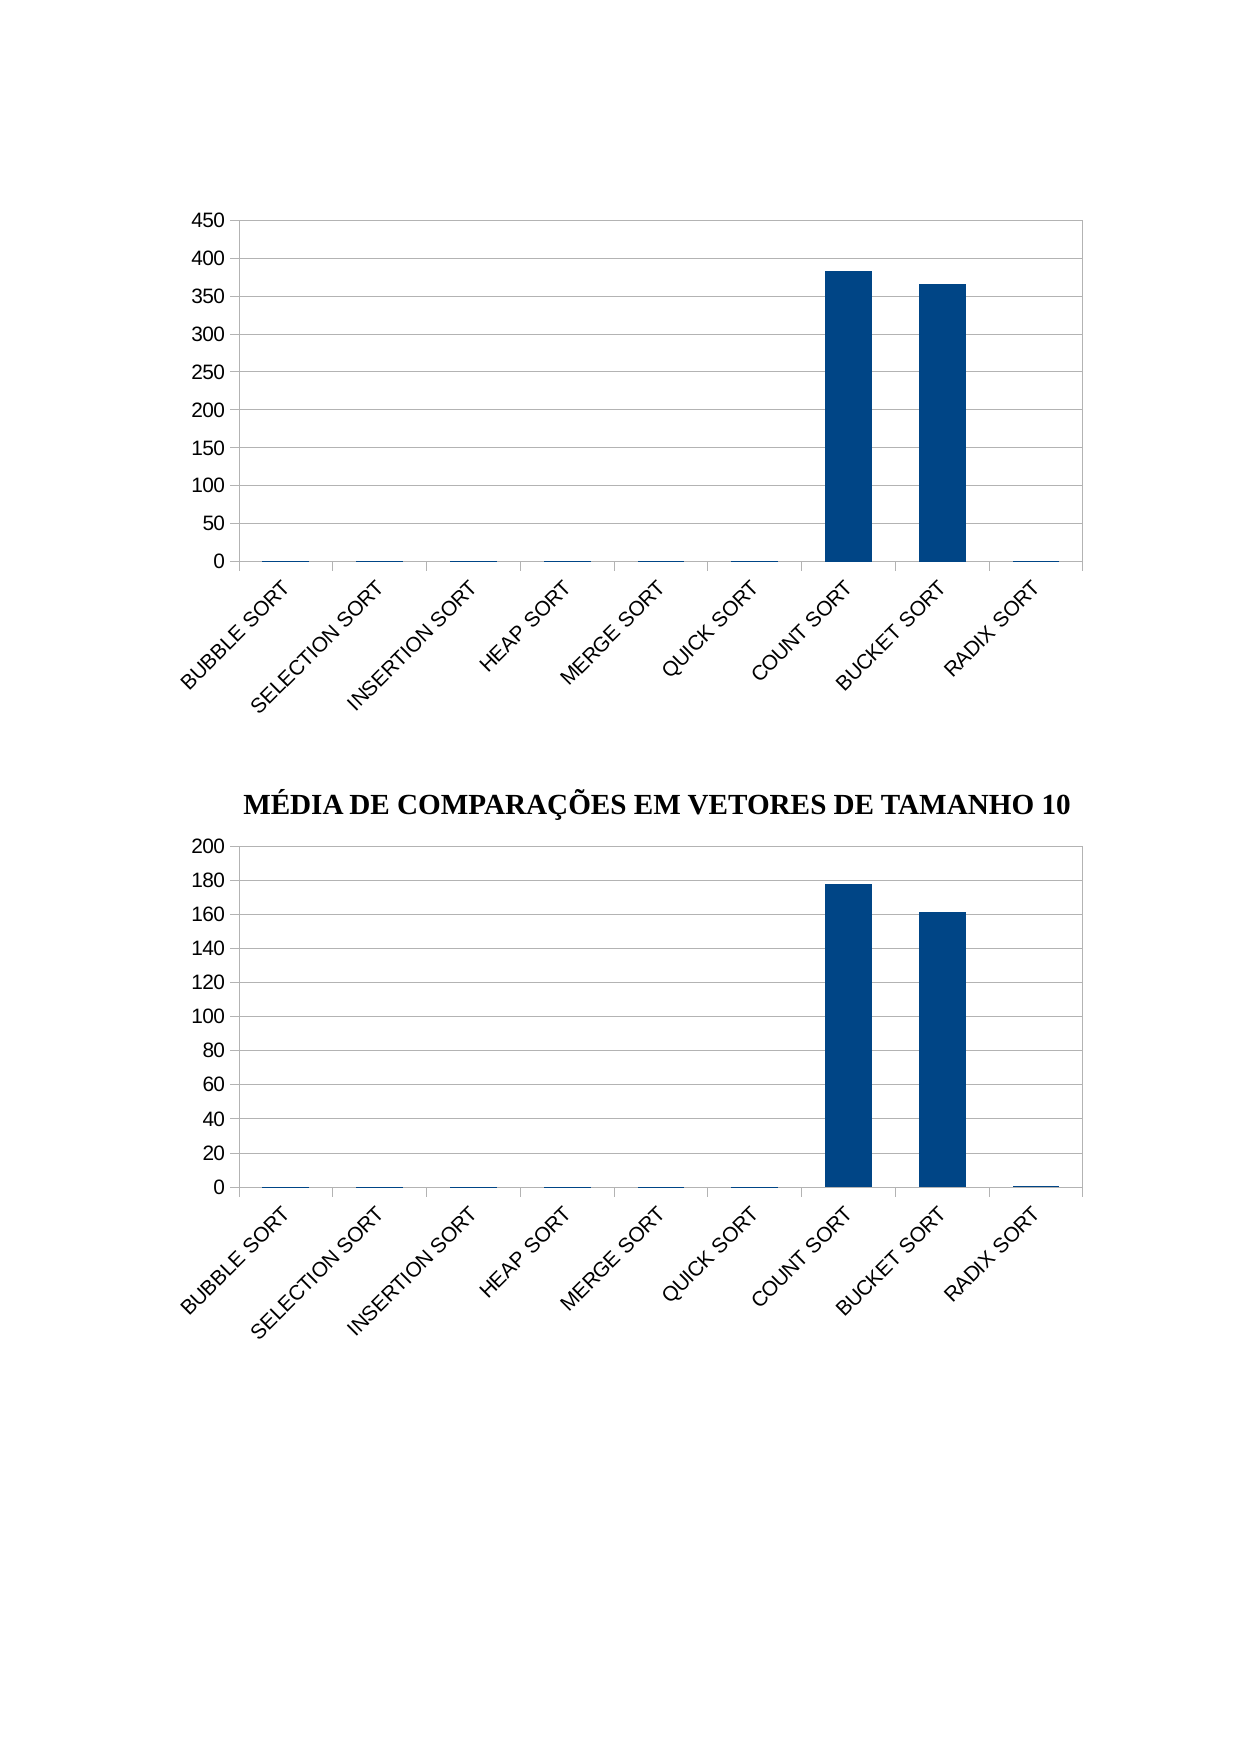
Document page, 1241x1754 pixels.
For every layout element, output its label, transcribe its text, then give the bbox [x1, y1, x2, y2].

text MÉDIA DE COMPARAÇÕES EM VETORES DE TAMANHO 10 [118, 787, 1122, 821]
